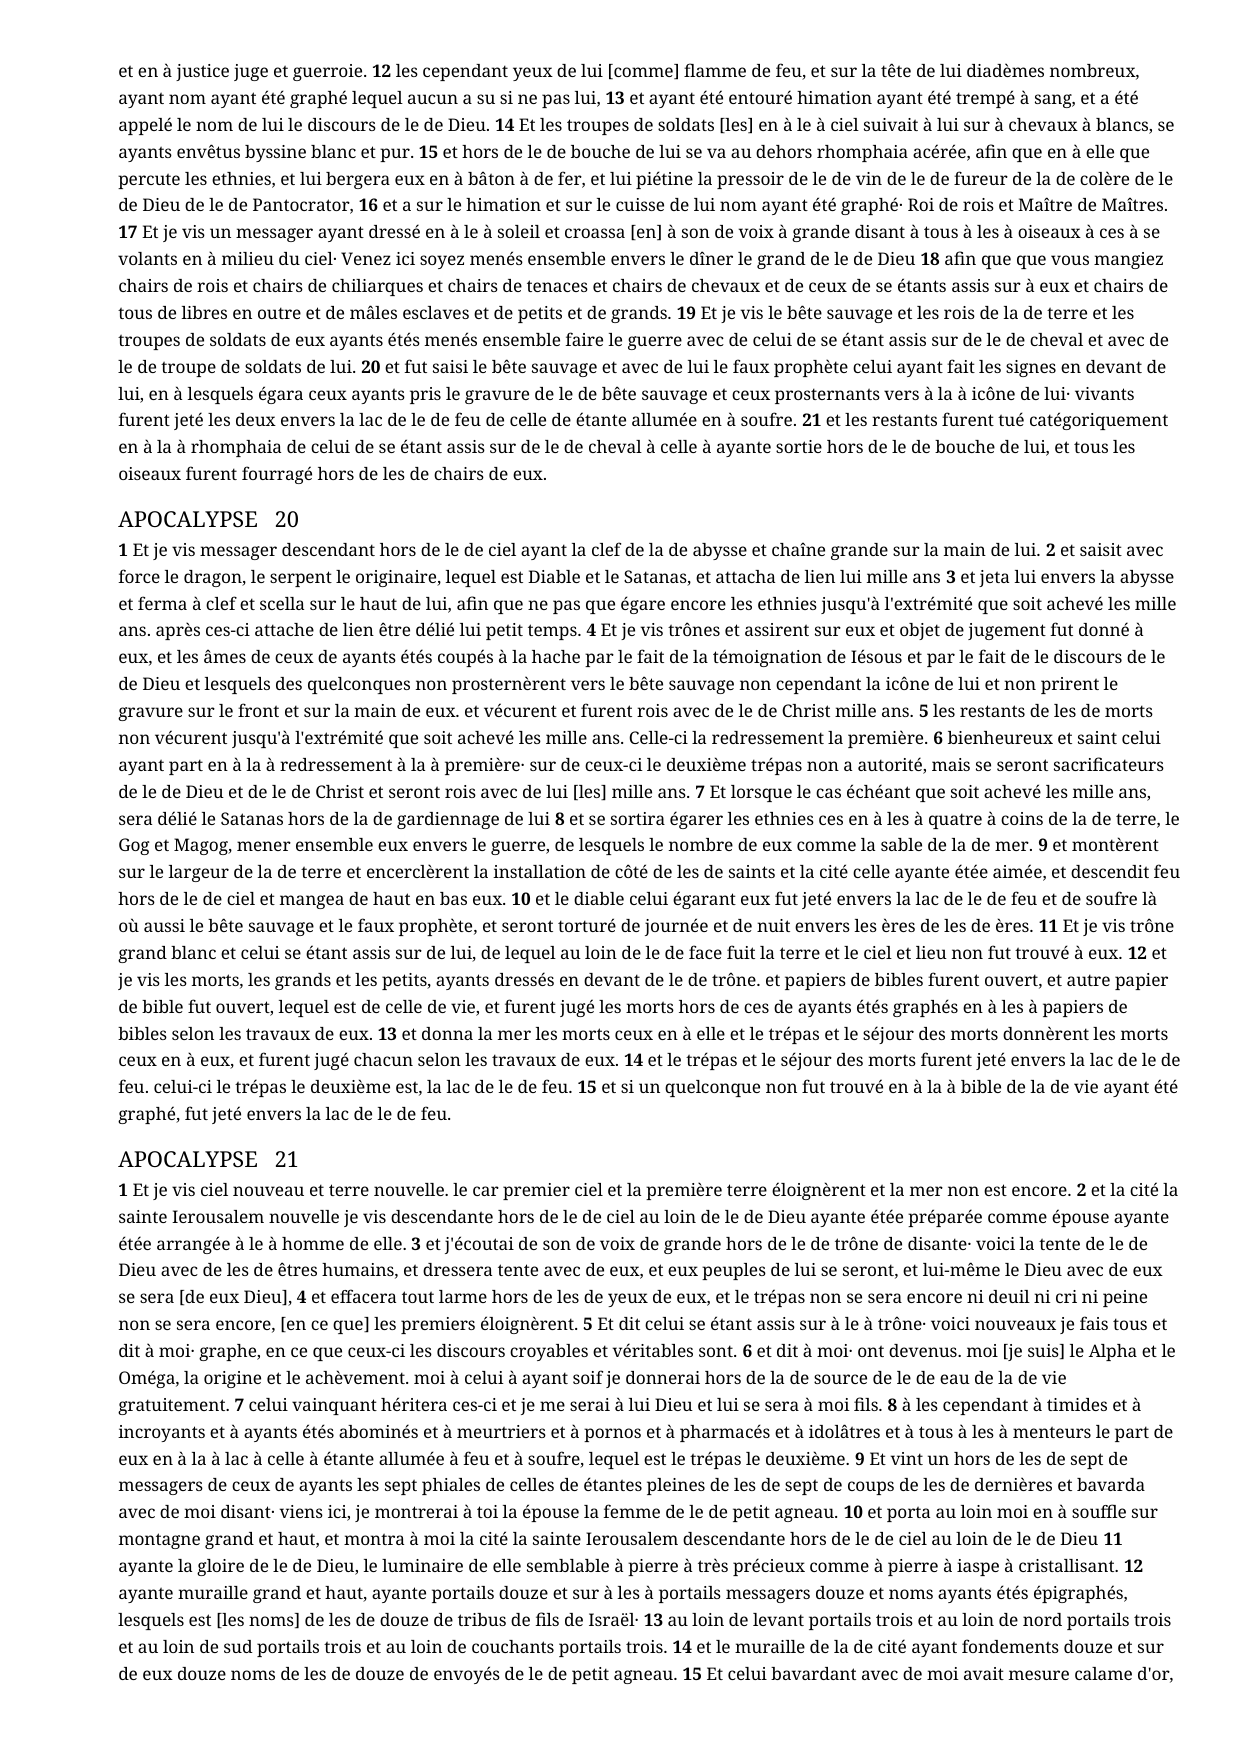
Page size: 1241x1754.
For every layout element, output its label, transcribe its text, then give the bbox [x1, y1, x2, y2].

text 1 Et je vis messager descendant hors de le de ciel ayant la clef de la de abysse et chaîne grande sur la main de lui. 2 et saisit avec force le dragon, le serpent le originaire, lequel est Diable et le Satanas, et attacha de lien lui mille ans 3 et jeta lui envers la abysse et ferma à clef et scella sur le haut de lui, afin que ne pas que égare encore les ethnies jusqu'à l'extrémité que soit achevé les mille ans. après ces-ci attache de lien être délié lui petit temps. 4 Et je vis trônes et assirent sur eux et objet de jugement fut donné à eux, et les âmes de ceux de ayants étés coupés à la hache par le fait de la témoignation de Iésous et par le fait de le discours de le de Dieu et lesquels des quelconques non prosternèrent vers le bête sauvage non cependant la icône de lui et non prirent le gravure sur le front et sur la main de eux. et vécurent et furent rois avec de le de Christ mille ans. 5 les restants de les de morts non vécurent jusqu'à l'extrémité que soit achevé les mille ans. Celle-ci la redressement la première. 6 bienheureux et saint celui ayant part en à la à redressement à la à première· sur de ceux-ci le deuxième trépas non a autorité, mais se seront sacrificateurs de le de Dieu et de le de Christ et seront rois avec de lui [les] mille ans. 7 Et lorsque le cas échéant que soit achevé les mille ans, sera délié le Satanas hors de la de gardiennage de lui 8 et se sortira égarer les ethnies ces en à les à quatre à coins de la de terre, le Gog et Magog, mener ensemble eux envers le guerre, de lesquels le nombre de eux comme la sable de la de mer. 9 et montèrent sur le largeur de la de terre et encerclèrent la installation de côté de les de saints et la cité celle ayante étée aimée, et descendit feu hors de le de ciel et mangea de haut en bas eux. 10 et le diable celui égarant eux fut jeté envers la lac de le de feu et de soufre là où aussi le bête sauvage et le faux prophète, et seront torturé de journée et de nuit envers les ères de les de ères. 11 Et je vis trône grand blanc et celui se étant assis sur de lui, de lequel au loin de le de face fuit la terre et le ciel et lieu non fut trouvé à eux. 12 et je vis les morts, les grands et les petits, ayants dressés en devant de le de trône. et papiers de bibles furent ouvert, et autre papier de bible fut ouvert, lequel est de celle de vie, et furent jugé les morts hors de ces de ayants étés graphés en à les à papiers de bibles selon les travaux de eux. 13 et donna la mer les morts ceux en à elle et le trépas et le séjour des morts donnèrent les morts ceux en à eux, et furent jugé chacun selon les travaux de eux. 14 et le trépas et le séjour des morts furent jeté envers la lac de le de feu. celui-ci le trépas le deuxième est, la lac de le de feu. 15 et si un quelconque non fut trouvé en à la à bible de la de vie ayant été graphé, fut jeté envers la lac de le de feu. [118, 538, 1181, 1126]
text et en à justice juge et guerroie. 12 les cependant yeux de lui [comme] flamme de feu, et sur la tête de lui diadèmes nombreux, ayant nom ayant été graphé lequel aucun a su si ne pas lui, 13 et ayant été entouré himation ayant été trempé à sang, et a été appelé le nom de lui le discours de le de Dieu. 14 Et les troupes de soldats [les] en à le à ciel suivait à lui sur à chevaux à blancs, se ayants envêtus byssine blanc et pur. 15 et hors de le de bouche de lui se va au dehors rhomphaia acérée, afin que en à elle que percute les ethnies, et lui bergera eux en à bâton à de fer, et lui piétine la pressoir de le de vin de le de fureur de la de colère de le de Dieu de le de Pantocrator, 16 et a sur le himation et sur le cuisse de lui nom ayant été graphé· Roi de rois et Maître de Maîtres. 17 Et je vis un messager ayant dressé en à le à soleil et croassa [en] à son de voix à grande disant à tous à les à oiseaux à ces à se volants en à milieu du ciel· Venez ici soyez menés ensemble envers le dîner le grand de le de Dieu 18 afin que que vous mangiez chairs de rois et chairs de chiliarques et chairs de tenaces et chairs de chevaux et de ceux de se étants assis sur à eux et chairs de tous de libres en outre et de mâles esclaves et de petits et de grands. 19 Et je vis le bête sauvage et les rois de la de terre et les troupes de soldats de eux ayants étés menés ensemble faire le guerre avec de celui de se étant assis sur de le de cheval et avec de le de troupe de soldats de lui. 20 et fut saisi le bête sauvage et avec de lui le faux prophète celui ayant fait les signes en devant de lui, en à lesquels égara ceux ayants pris le gravure de le de bête sauvage et ceux prosternants vers à la à icône de lui· vivants furent jeté les deux envers la lac de le de feu de celle de étante allumée en à soufre. 21 et les restants furent tué catégoriquement en à la à rhomphaia de celui de se étant assis sur de le de cheval à celle à ayante sortie hors de le de bouche de lui, et tous les oiseaux furent fourragé hors de les de chairs de eux. [118, 59, 1181, 486]
text APOCALYPSE 20 [118, 504, 1181, 533]
text 1 Et je vis ciel nouveau et terre nouvelle. le car premier ciel et la première terre éloignèrent et la mer non est encore. 2 et la cité la sainte Ierousalem nouvelle je vis descendante hors de le de ciel au loin de le de Dieu ayante étée préparée comme épouse ayante étée arrangée à le à homme de elle. 3 et j'écoutai de son de voix de grande hors de le de trône de disante· voici la tente de le de Dieu avec de les de êtres humains, et dressera tente avec de eux, et eux peuples de lui se seront, et lui-même le Dieu avec de eux se sera [de eux Dieu], 4 et effacera tout larme hors de les de yeux de eux, et le trépas non se sera encore ni deuil ni cri ni peine non se sera encore, [en ce que] les premiers éloignèrent. 5 Et dit celui se étant assis sur à le à trône· voici nouveaux je fais tous et dit à moi· graphe, en ce que ceux-ci les discours croyables et véritables sont. 6 et dit à moi· ont devenus. moi [je suis] le Alpha et le Oméga, la origine et le achèvement. moi à celui à ayant soif je donnerai hors de la de source de le de eau de la de vie gratuitement. 7 celui vainquant héritera ces-ci et je me serai à lui Dieu et lui se sera à moi fils. 8 à les cependant à timides et à incroyants et à ayants étés abominés et à meurtriers et à pornos et à pharmacés et à idolâtres et à tous à les à menteurs le part de eux en à la à lac à celle à étante allumée à feu et à soufre, lequel est le trépas le deuxième. 9 Et vint un hors de les de sept de messagers de ceux de ayants les sept phiales de celles de étantes pleines de les de sept de coups de les de dernières et bavarda avec de moi disant· viens ici, je montrerai à toi la épouse la femme de le de petit agneau. 10 et porta au loin moi en à souffle sur montagne grand et haut, et montra à moi la cité la sainte Ierousalem descendante hors de le de ciel au loin de le de Dieu 11 ayante la gloire de le de Dieu, le luminaire de elle semblable à pierre à très précieux comme à pierre à iaspe à cristallisant. 12 ayante muraille grand et haut, ayante portails douze et sur à les à portails messagers douze et noms ayants étés épigraphés, lesquels est [les noms] de les de douze de tribus de fils de Israël· 13 au loin de levant portails trois et au loin de nord portails trois et au loin de sud portails trois et au loin de couchants portails trois. 14 et le muraille de la de cité ayant fondements douze et sur de eux douze noms de les de douze de envoyés de le de petit agneau. 15 Et celui bavardant avec de moi avait mesure calame d'or, [118, 1178, 1181, 1685]
text APOCALYPSE 21 [118, 1144, 1181, 1173]
